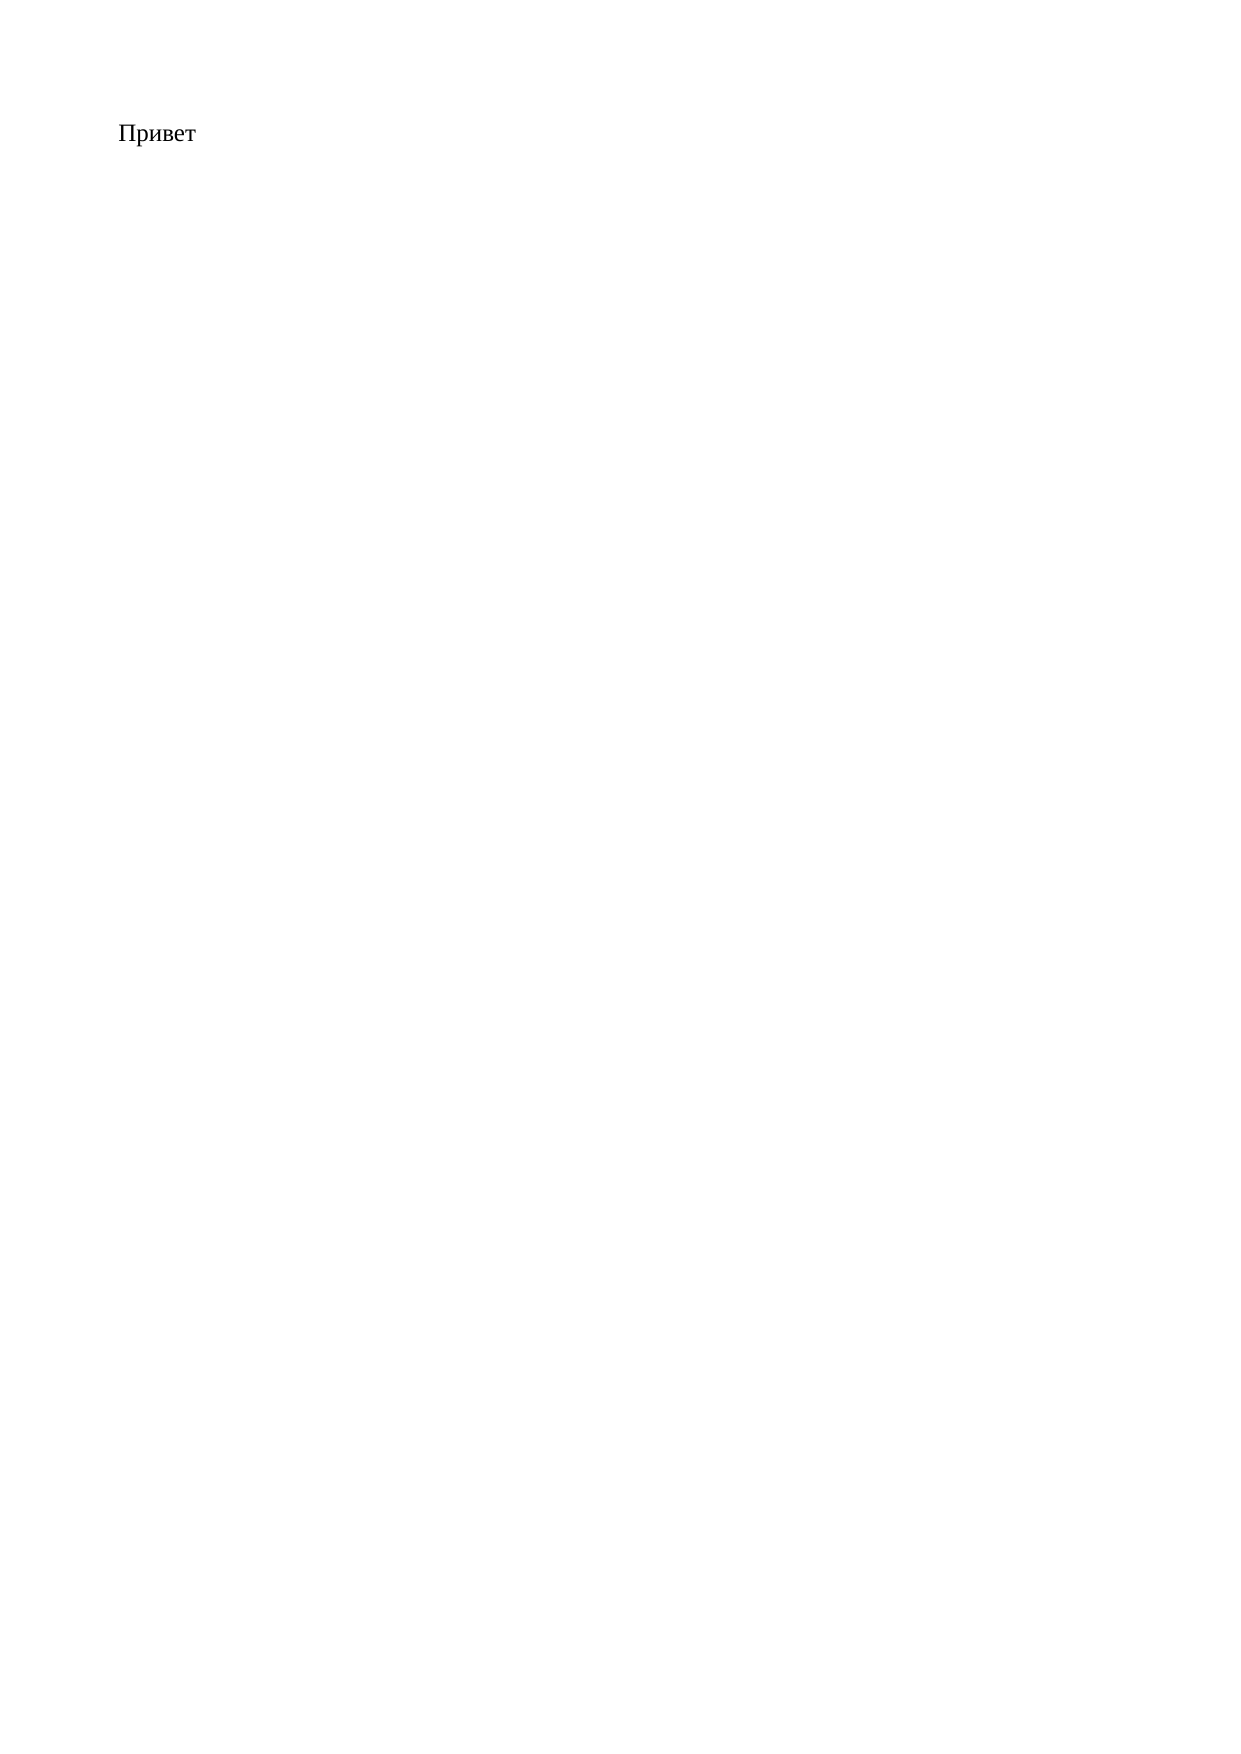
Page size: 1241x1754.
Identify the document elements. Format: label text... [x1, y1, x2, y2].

text Привет [118, 118, 1122, 147]
